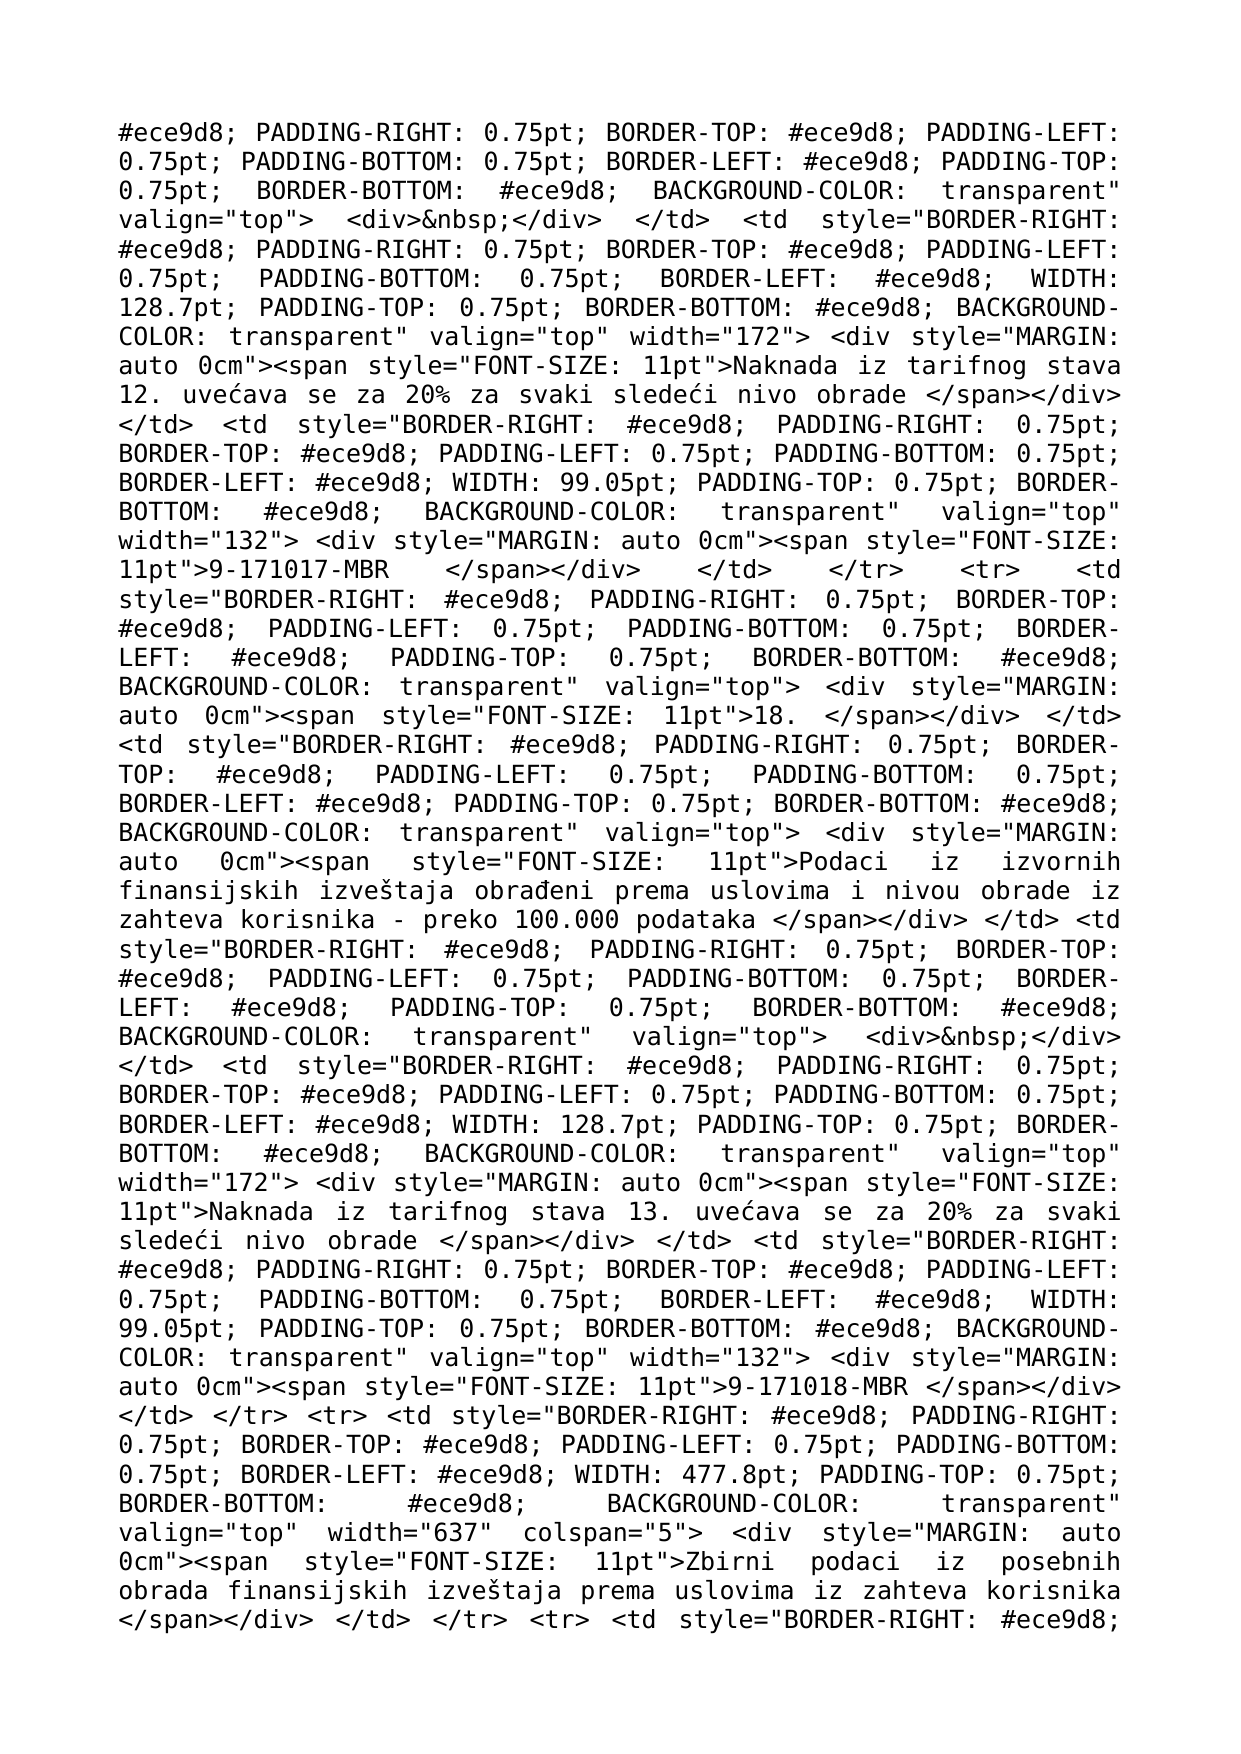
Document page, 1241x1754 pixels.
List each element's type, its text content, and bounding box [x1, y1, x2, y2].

text #ece9d8; PADDING-RIGHT: 0.75pt; BORDER-TOP: #ece9d8; PADDING-LEFT: 0.75pt; PADDING-BOTTOM: 0.75pt; BORDER-LEFT: #ece9d8; PADDING-TOP: 0.75pt; BORDER-BOTTOM: #ece9d8; BACKGROUND-COLOR: transparent" valign="top"> <div>&nbsp;</div> </td> <td style="BORDER-RIGHT: #ece9d8; PADDING-RIGHT: 0.75pt; BORDER-TOP: #ece9d8; PADDING-LEFT: 0.75pt; PADDING-BOTTOM: 0.75pt; BORDER-LEFT: #ece9d8; WIDTH: 128.7pt; PADDING-TOP: 0.75pt; BORDER-BOTTOM: #ece9d8; BACKGROUND-COLOR: transparent" valign="top" width="172"> <div style="MARGIN: auto 0cm"><span style="FONT-SIZE: 11pt">Naknada iz tarifnog stava 12. uvećava se za 20% za svaki sledeći nivo obrade </span></div> </td> <td style="BORDER-RIGHT: #ece9d8; PADDING-RIGHT: 0.75pt; BORDER-TOP: #ece9d8; PADDING-LEFT: 0.75pt; PADDING-BOTTOM: 0.75pt; BORDER-LEFT: #ece9d8; WIDTH: 99.05pt; PADDING-TOP: 0.75pt; BORDER-BOTTOM: #ece9d8; BACKGROUND-COLOR: transparent" valign="top" width="132"> <div style="MARGIN: auto 0cm"><span style="FONT-SIZE: 11pt">9-171017-MBR </span></div> </td> </tr> <tr> <td style="BORDER-RIGHT: #ece9d8; PADDING-RIGHT: 0.75pt; BORDER-TOP: #ece9d8; PADDING-LEFT: 0.75pt; PADDING-BOTTOM: 0.75pt; BORDER-LEFT: #ece9d8; PADDING-TOP: 0.75pt; BORDER-BOTTOM: #ece9d8; BACKGROUND-COLOR: transparent" valign="top"> <div style="MARGIN: auto 0cm"><span style="FONT-SIZE: 11pt">18. </span></div> </td> <td style="BORDER-RIGHT: #ece9d8; PADDING-RIGHT: 0.75pt; BORDER-TOP: #ece9d8; PADDING-LEFT: 0.75pt; PADDING-BOTTOM: 0.75pt; BORDER-LEFT: #ece9d8; PADDING-TOP: 0.75pt; BORDER-BOTTOM: #ece9d8; BACKGROUND-COLOR: transparent" valign="top"> <div style="MARGIN: auto 0cm"><span style="FONT-SIZE: 11pt">Podaci iz izvornih finansijskih izveštaja obrađeni prema uslovima i nivou obrade iz zahteva korisnika - preko 100.000 podataka </span></div> </td> <td style="BORDER-RIGHT: #ece9d8; PADDING-RIGHT: 0.75pt; BORDER-TOP: #ece9d8; PADDING-LEFT: 0.75pt; PADDING-BOTTOM: 0.75pt; BORDER-LEFT: #ece9d8; PADDING-TOP: 0.75pt; BORDER-BOTTOM: #ece9d8; BACKGROUND-COLOR: transparent" valign="top"> <div>&nbsp;</div> </td> <td style="BORDER-RIGHT: #ece9d8; PADDING-RIGHT: 0.75pt; BORDER-TOP: #ece9d8; PADDING-LEFT: 0.75pt; PADDING-BOTTOM: 0.75pt; BORDER-LEFT: #ece9d8; WIDTH: 128.7pt; PADDING-TOP: 0.75pt; BORDER-BOTTOM: #ece9d8; BACKGROUND-COLOR: transparent" valign="top" width="172"> <div style="MARGIN: auto 0cm"><span style="FONT-SIZE: 11pt">Naknada iz tarifnog stava 13. uvećava se za 20% za svaki sledeći nivo obrade </span></div> </td> <td style="BORDER-RIGHT: #ece9d8; PADDING-RIGHT: 0.75pt; BORDER-TOP: #ece9d8; PADDING-LEFT: 0.75pt; PADDING-BOTTOM: 0.75pt; BORDER-LEFT: #ece9d8; WIDTH: 99.05pt; PADDING-TOP: 0.75pt; BORDER-BOTTOM: #ece9d8; BACKGROUND-COLOR: transparent" valign="top" width="132"> <div style="MARGIN: auto 0cm"><span style="FONT-SIZE: 11pt">9-171018-MBR </span></div> </td> </tr> <tr> <td style="BORDER-RIGHT: #ece9d8; PADDING-RIGHT: 0.75pt; BORDER-TOP: #ece9d8; PADDING-LEFT: 0.75pt; PADDING-BOTTOM: 0.75pt; BORDER-LEFT: #ece9d8; WIDTH: 477.8pt; PADDING-TOP: 0.75pt; BORDER-BOTTOM: #ece9d8; BACKGROUND-COLOR: transparent" valign="top" width="637" colspan="5"> <div style="MARGIN: auto 0cm"><span style="FONT-SIZE: 11pt">Zbirni podaci iz posebnih obrada finansijskih izveštaja prema uslovima iz zahteva korisnika </span></div> </td> </tr> <tr> <td style="BORDER-RIGHT: #ece9d8; [118, 118, 1122, 1635]
